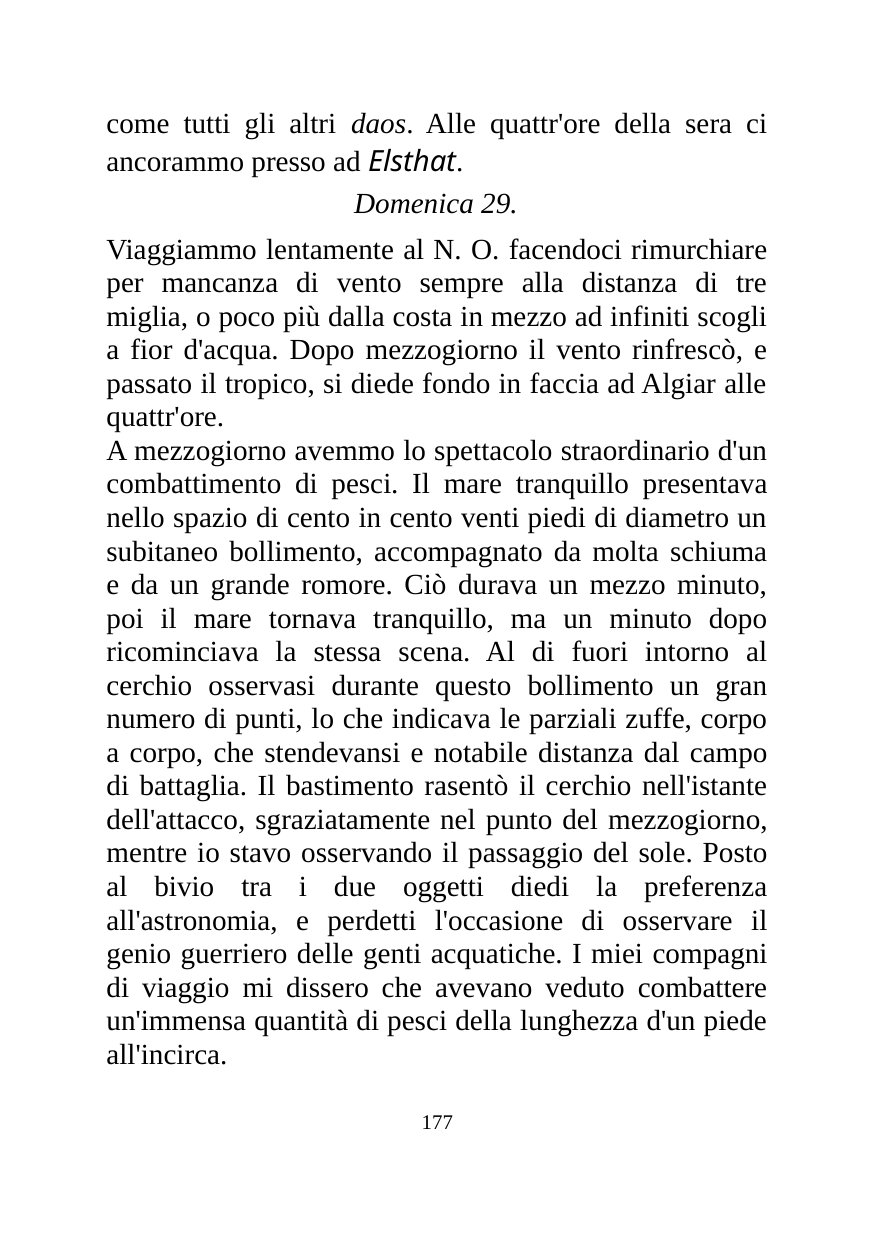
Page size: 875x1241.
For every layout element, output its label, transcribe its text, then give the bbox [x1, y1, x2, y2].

text come tutti gli altri daos. Alle quattr'ore della sera ci ancorammo presso ad Elsthat. [106, 106, 768, 179]
text Viaggiammo lentamente al N. O. facendoci rimurchiare per mancanza di vento sempre alla distanza di tre miglia, o poco più dalla costa in mezzo ad infiniti scogli a fior d'acqua. Dopo mezzogiorno il vento rinfrescò, e passato il tropico, si diede fondo in faccia ad Algiar alle quattr'ore. [106, 232, 768, 433]
subtitle Domenica 29. [106, 186, 768, 219]
text A mezzogiorno avemmo lo spettacolo straordinario d'un combattimento di pesci. Il mare tranquillo presentava nello spazio di cento in cento venti piedi di diametro un subitaneo bollimento, accompagnato da molta schiuma e da un grande romore. Ciò durava un mezzo minuto, poi il mare tornava tranquillo, ma un minuto dopo ricominciava la stessa scena. Al di fuori intorno al cerchio osservasi durante questo bollimento un gran numero di punti, lo che indicava le parziali zuffe, corpo a corpo, che stendevansi e notabile distanza dal campo di battaglia. Il bastimento rasentò il cerchio nell'istante dell'attacco, sgraziatamente nel punto del mezzogiorno, mentre io stavo osservando il passaggio del sole. Posto al bivio tra i due oggetti diedi la preferenza all'astronomia, e perdetti l'occasione di osservare il genio guerriero delle genti acquatiche. I miei compagni di viaggio mi dissero che avevano veduto combattere un'immensa quantità di pesci della lunghezza d'un piede all'incirca. [106, 433, 768, 1070]
